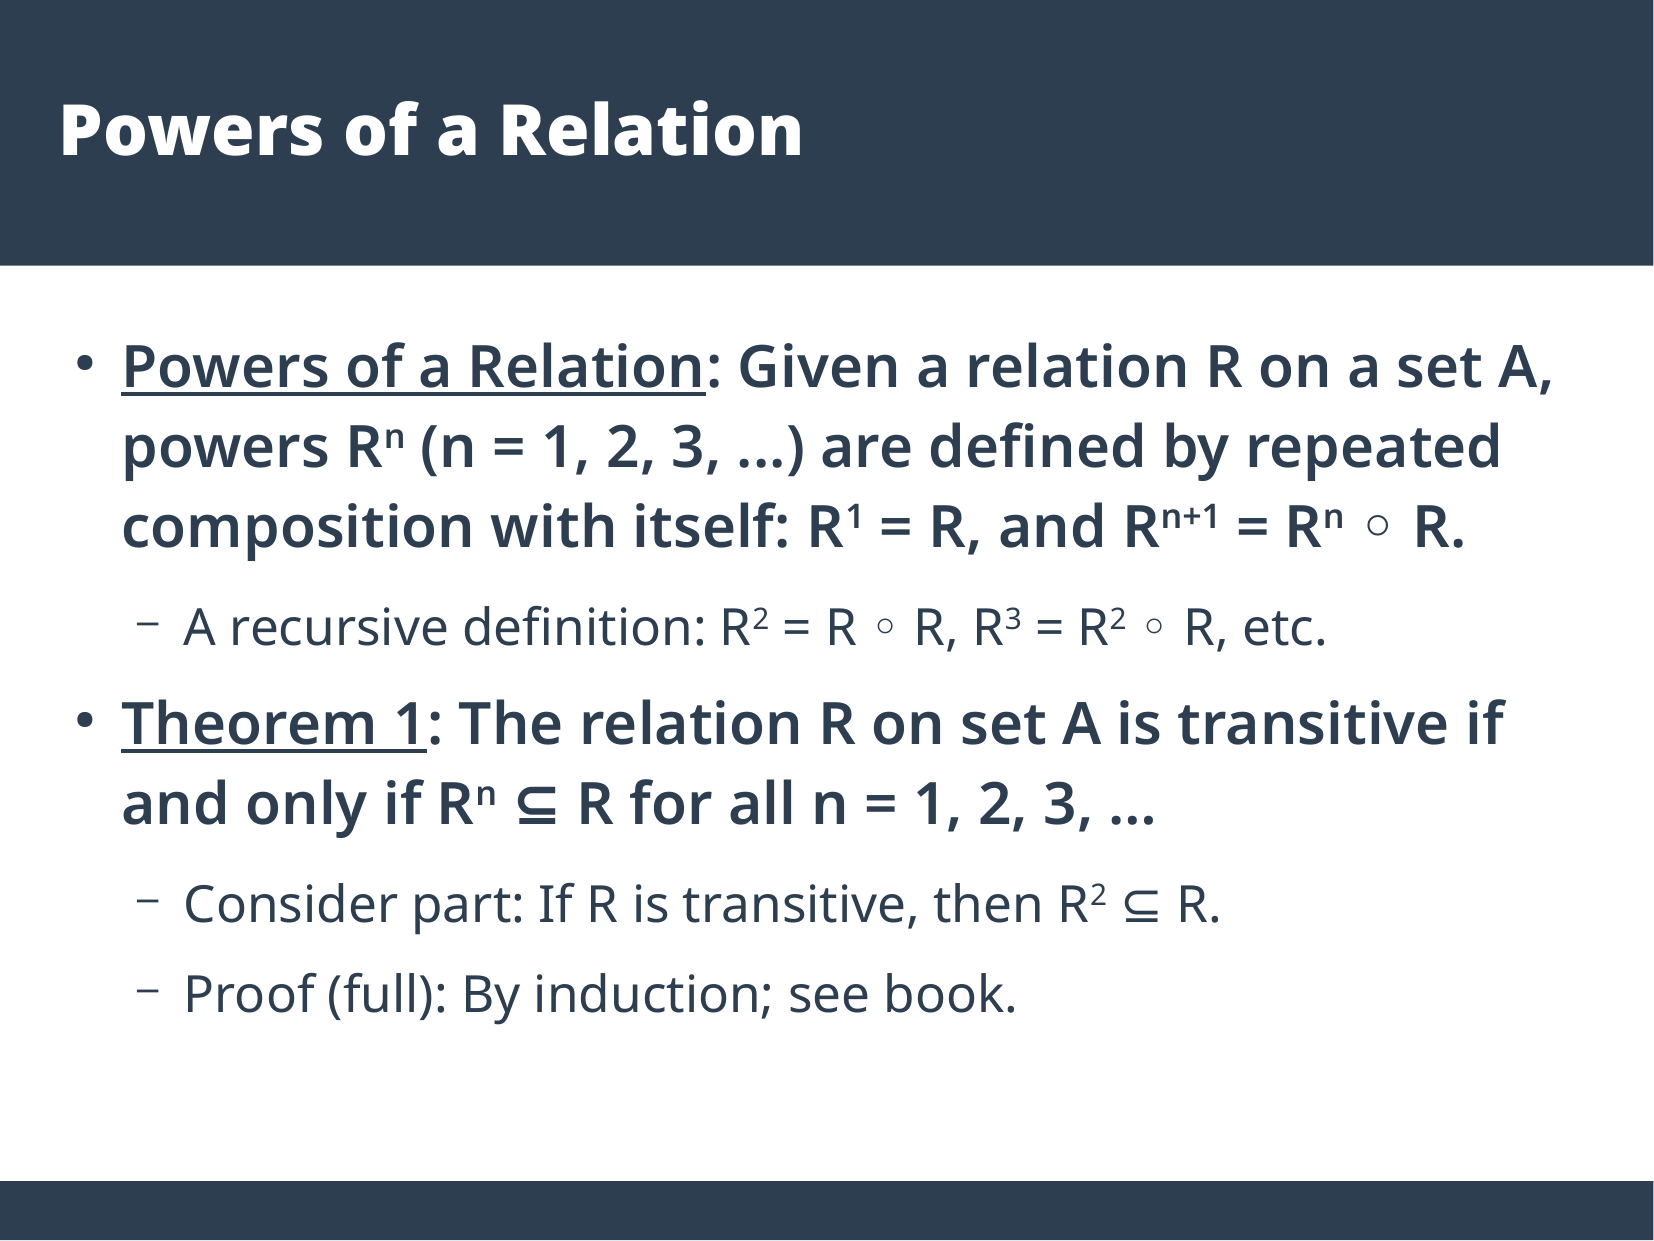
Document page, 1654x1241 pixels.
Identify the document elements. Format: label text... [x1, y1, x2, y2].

title Powers of a Relation [59, 49, 1595, 207]
list Powers of a Relation: Given a relation R on a set A, powers Rn (n = 1, 2, 3, ...) are defined by repeated composition with itself: R1 = R, and Rn+1 = Rn ◦ R. A recursive definition: R2 = R ◦ R, R3 = R2 ◦ R, etc. Theorem 1: The relation R on set A is transitive if and only if Rn ⊆ R for all n = 1, 2, 3, … Consider part: If R is transitive, then R2 ⊆ R. Proof (full): By induction; see book. [59, 324, 1595, 1036]
